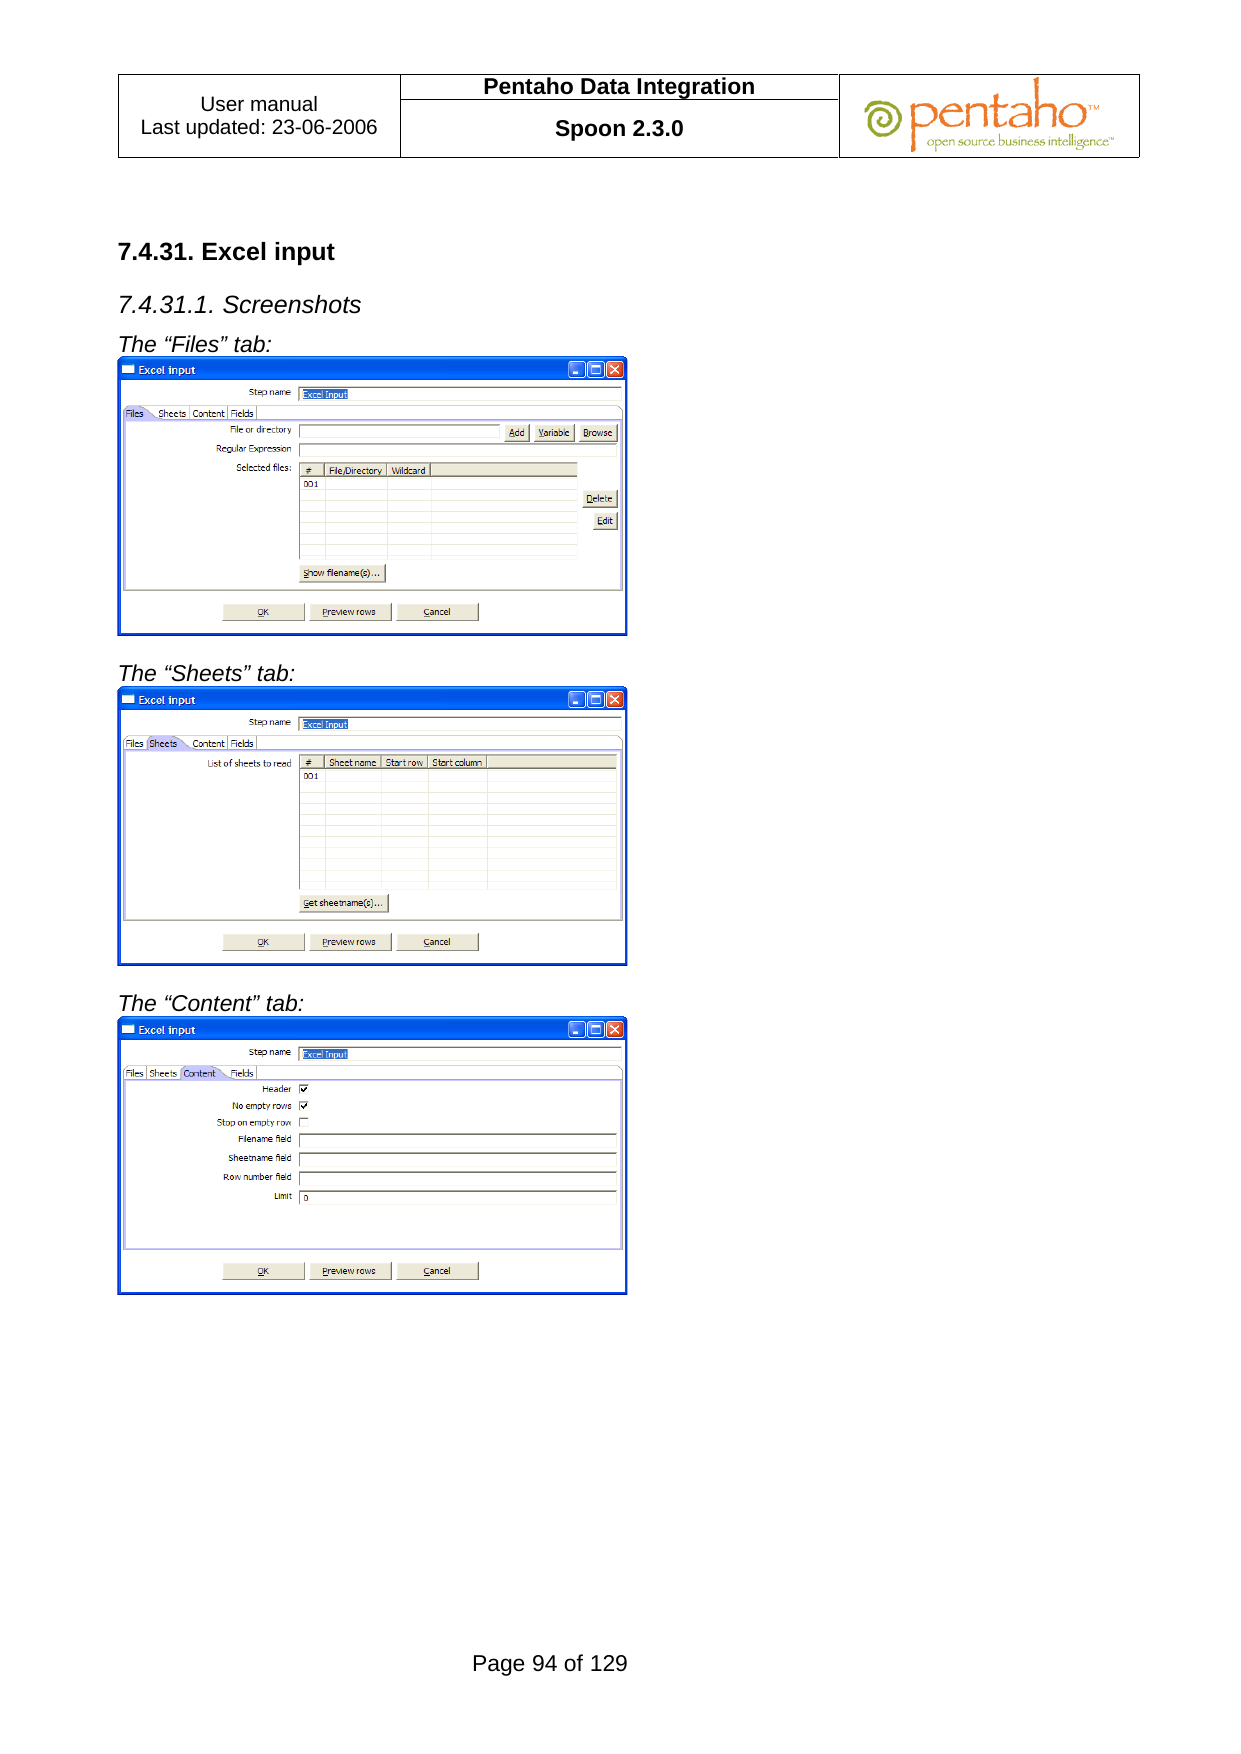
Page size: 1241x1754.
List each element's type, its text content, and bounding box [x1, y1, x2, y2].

picture [117, 1016, 628, 1295]
picture [117, 356, 628, 636]
subtitle Screenshots [117, 291, 1137, 319]
text The “Files” tab: [117, 331, 1137, 357]
picture [117, 686, 628, 966]
text The “Content” tab: [117, 991, 1137, 1016]
subtitle Excel input [117, 238, 1137, 266]
text The “Sheets” tab: [117, 661, 1137, 686]
